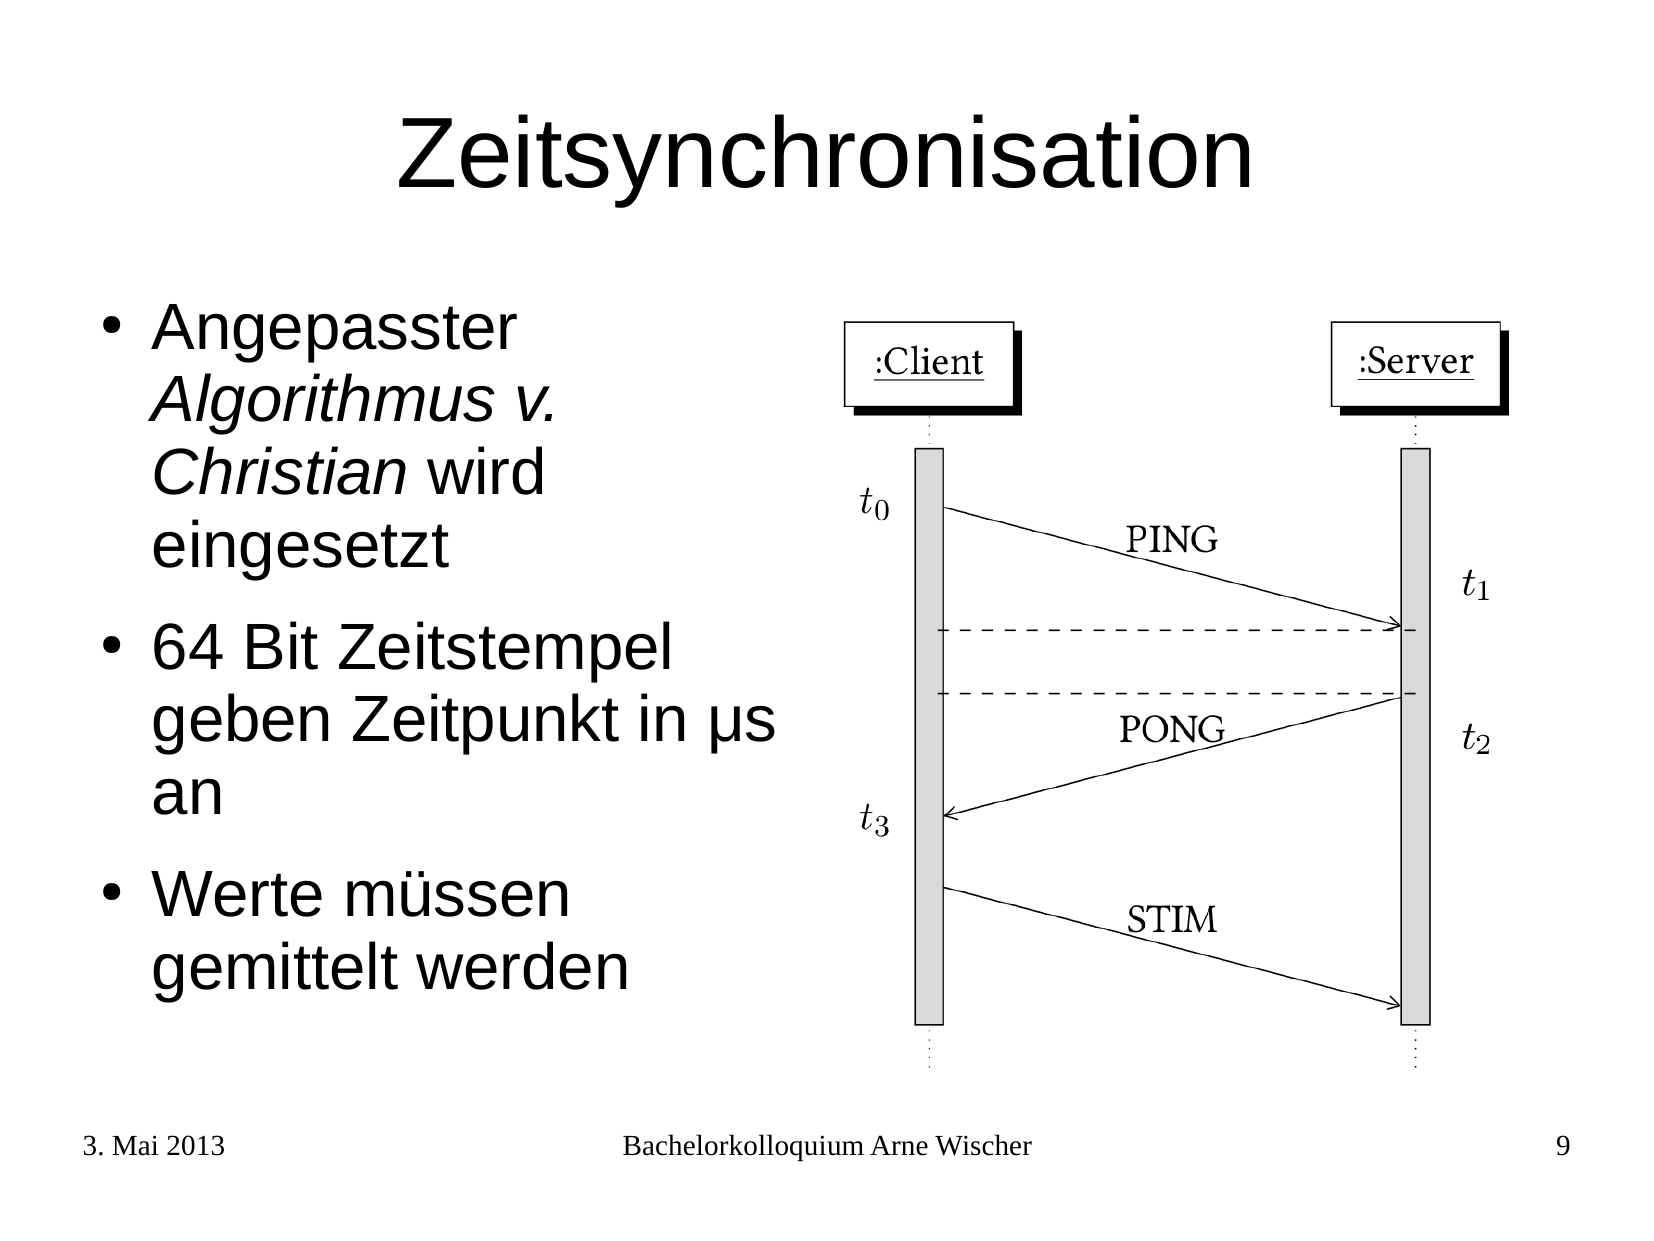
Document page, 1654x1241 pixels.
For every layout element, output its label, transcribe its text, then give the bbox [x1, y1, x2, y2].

list Angepasster Algorithmus v. Christian wird eingesetzt 64 Bit Zeitstempel geben Zeitpunkt in μs an Werte müssen gemittelt werden [82, 290, 793, 1010]
title Zeitsynchronisation [82, 49, 1571, 257]
picture [828, 303, 1539, 1082]
